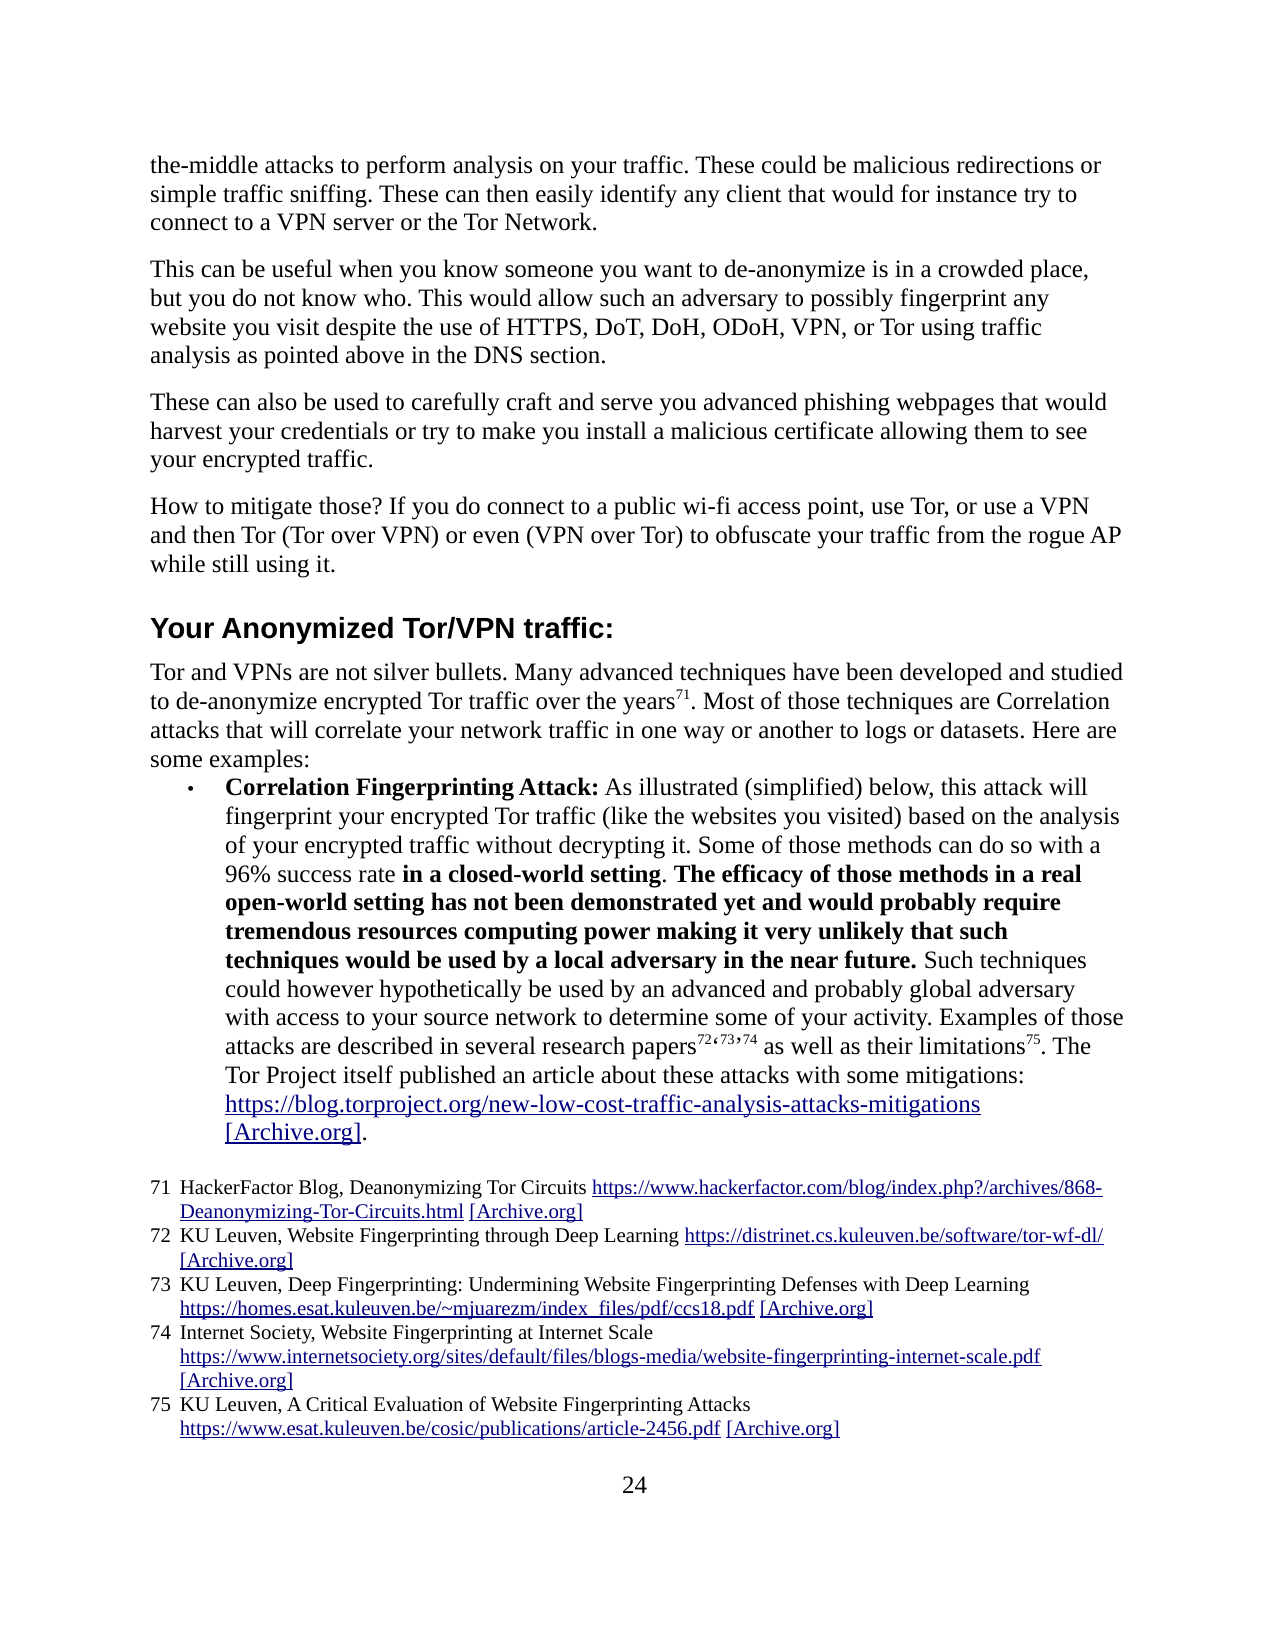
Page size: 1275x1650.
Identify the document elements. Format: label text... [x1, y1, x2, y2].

list Correlation Fingerprinting Attack: As illustrated (simplified) below, this attack will fingerprint your encrypted Tor traffic (like the websites you visited) based on the analysis of your encrypted traffic without decrypting it. Some of those methods can do so with a 96% success rate in a closed-world setting. The efficacy of those methods in a real open-world setting has not been demonstrated yet and would probably require tremendous resources computing power making it very unlikely that such techniques would be used by a local adversary in the near future. Such techniques could however hypothetically be used by an advanced and probably global adversary with access to your source network to determine some of your activity. Examples of those attacks are described in several research papers‘’ as well as their limitations. The Tor Project itself published an article about these attacks with some mitigations: https://blog.torproject.org/new-low-cost-traffic-analysis-attacks-mitigations [Archive.org]. [187, 772, 1125, 1146]
text the-middle attacks to perform analysis on your traffic. These could be malicious redirections or simple traffic sniffing. These can then easily identify any client that would for instance try to connect to a VPN server or the Tor Network. [150, 150, 1125, 236]
list KU Leuven, Website Fingerprinting through Deep Learning https://distrinet.cs.kuleuven.be/software/tor-wf-dl/ [Archive.org] [150, 1223, 1125, 1272]
text Tor and VPNs are not silver bullets. Many advanced techniques have been developed and studied to de-anonymize encrypted Tor traffic over the years. Most of those techniques are Correlation attacks that will correlate your network traffic in one way or another to logs or datasets. Here are some examples: [150, 657, 1125, 772]
text How to mitigate those? If you do connect to a public wi-fi access point, use Tor, or use a VPN and then Tor (Tor over VPN) or even (VPN over Tor) to obfuscate your traffic from the rogue AP while still using it. [150, 491, 1125, 577]
list KU Leuven, Deep Fingerprinting: Undermining Website Fingerprinting Defenses with Deep Learning https://homes.esat.kuleuven.be/~mjuarezm/index_files/pdf/ccs18.pdf [Archive.org] [150, 1272, 1125, 1320]
text HackerFactor Blog, Deanonymizing Tor Circuits https://www.hackerfactor.com/blog/index.php?/archives/868-Deanonymizing-Tor-Circuits.html [Archive.org] [150, 1175, 1125, 1223]
list KU Leuven, A Critical Evaluation of Website Fingerprinting Attacks https://www.esat.kuleuven.be/cosic/publications/article-2456.pdf [Archive.org] [150, 1392, 1125, 1440]
text These can also be used to carefully craft and serve you advanced phishing webpages that would harvest your credentials or try to make you install a malicious certificate allowing them to see your encrypted traffic. [150, 387, 1125, 473]
subtitle Your Anonymized Tor/VPN traffic: [150, 611, 1125, 645]
list Internet Society, Website Fingerprinting at Internet Scale https://www.internetsociety.org/sites/default/files/blogs-media/website-fingerprinting-internet-scale.pdf [Archive.org] [150, 1320, 1125, 1392]
text This can be useful when you know someone you want to de-anonymize is in a crowded place, but you do not know who. This would allow such an adversary to possibly fingerprint any website you visit despite the use of HTTPS, DoT, DoH, ODoH, VPN, or Tor using traffic analysis as pointed above in the DNS section. [150, 254, 1125, 369]
